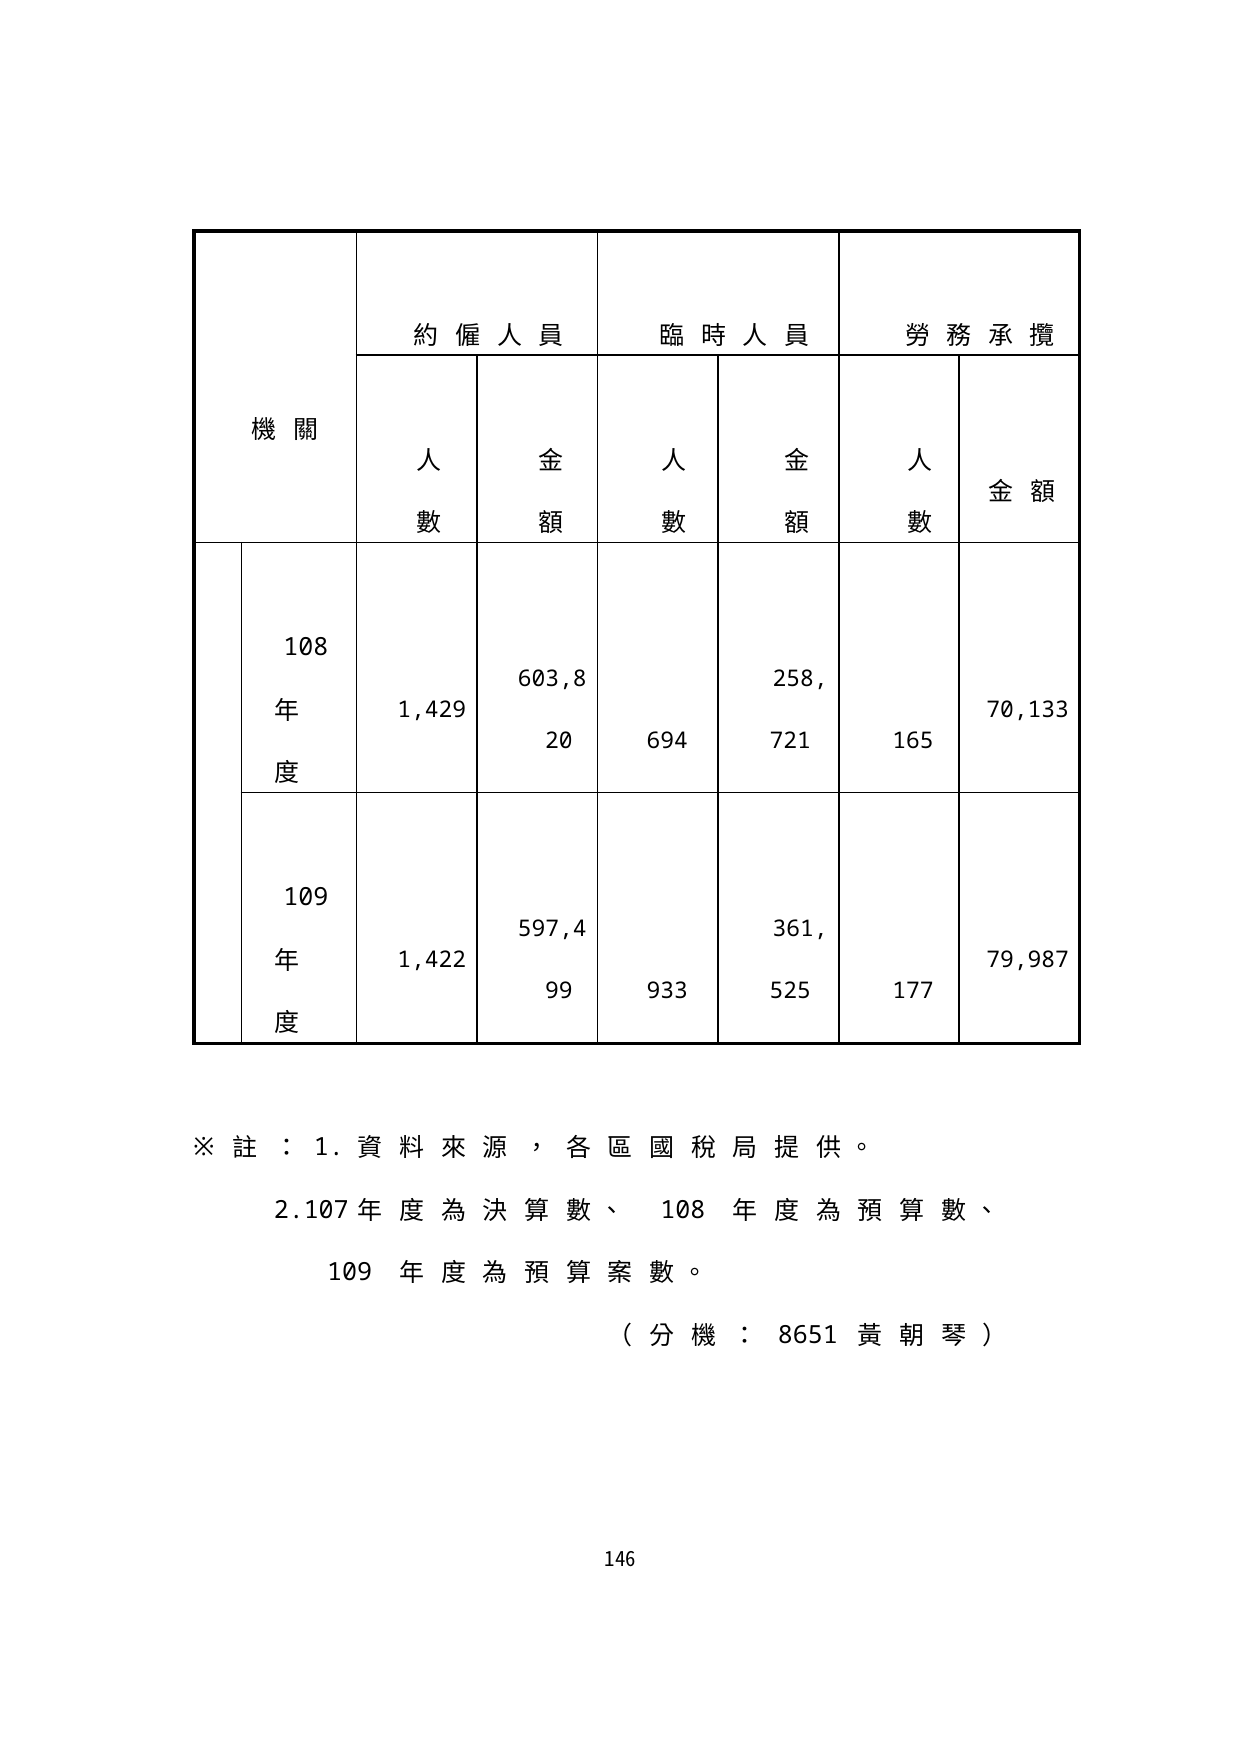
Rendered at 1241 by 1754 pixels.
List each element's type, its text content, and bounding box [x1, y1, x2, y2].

table_cell 597,499 [478, 793, 597, 1042]
table_cell 933 [598, 793, 717, 1042]
table_cell 694 [598, 543, 717, 792]
table_cell 人數 [598, 356, 717, 542]
table_header 約僱人員 [357, 233, 597, 354]
table_cell 1,422 [357, 793, 476, 1042]
table_header 臨時人員 [598, 233, 838, 354]
table_cell 人數 [840, 356, 958, 542]
table_cell 177 [840, 793, 958, 1042]
table_cell 79,987 [960, 793, 1078, 1042]
table_header 機關 [196, 233, 356, 542]
table_header 勞務承攬 [840, 233, 1078, 354]
text （分機：8651黃朝琴） [183, 1292, 1058, 1354]
text 2.107年度為決算數、108年度為預算數、109年度為預算案數。 [183, 1167, 1058, 1292]
table_cell 108年度 [242, 543, 356, 792]
table_cell 361,525 [719, 793, 838, 1042]
table_cell 金額 [960, 356, 1078, 542]
table_cell 109年度 [242, 793, 356, 1042]
table_cell 1,429 [357, 543, 476, 792]
table_cell 258,721 [719, 543, 838, 792]
table_cell 165 [840, 543, 958, 792]
table_cell 70,133 [960, 543, 1078, 792]
table_cell 金額 [478, 356, 597, 542]
text ※註：1.資料來源，各區國稅局提供。 [183, 1104, 1058, 1167]
table_cell 合計 [196, 543, 241, 1042]
table_cell 人數 [357, 356, 476, 542]
table_cell 金額 [719, 356, 838, 542]
table_cell 603,820 [478, 543, 597, 792]
